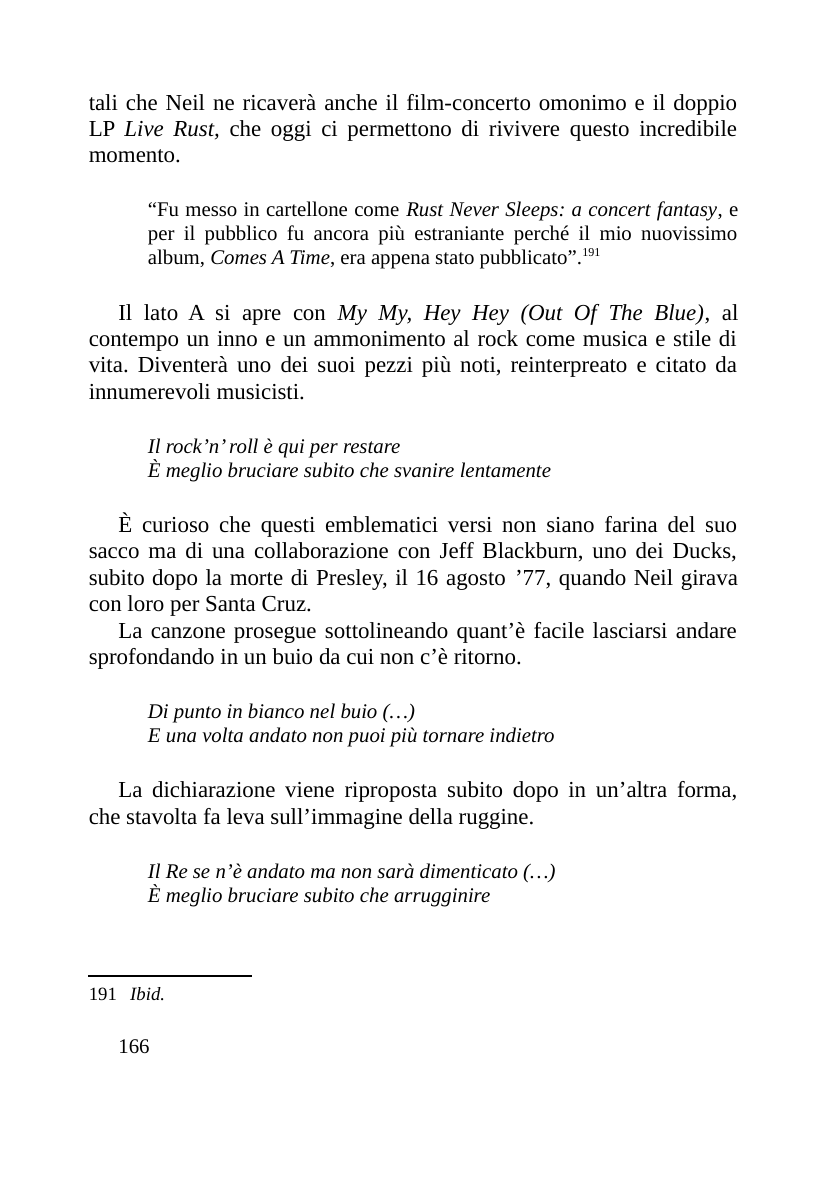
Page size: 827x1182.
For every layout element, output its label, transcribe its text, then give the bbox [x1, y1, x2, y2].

text La dichiarazione viene riproposta subito dopo in un’altra forma, che stavolta fa leva sull’immagine della ruggine. [88, 776, 738, 829]
text È curioso che questi emblematici versi non siano farina del suo sacco ma di una collaborazione con Jeff Blackburn, uno dei Ducks, subito dopo la morte di Presley, il 16 agosto ’77, quando Neil girava con loro per Santa Cruz. [88, 511, 738, 617]
text Di punto in bianco nel buio (…) [88, 699, 738, 723]
text tali che Neil ne ricaverà anche il film-concerto omonimo e il doppio LP Live Rust, che oggi ci permettono di rivivere questo incredibile momento. [88, 88, 738, 168]
text “Fu messo in cartellone come Rust Never Sleeps: a concert fantasy, e per il pubblico fu ancora più estraniante perché il mio nuovissimo album, Comes A Time, era appena stato pubblicato”. [148, 197, 738, 269]
text È meglio bruciare subito che arrugginire [88, 883, 738, 907]
text Il rock’n’ roll è qui per restare [88, 434, 738, 458]
text È meglio bruciare subito che svanire lentamente [88, 458, 738, 482]
text Il lato A si apre con My My, Hey Hey (Out Of The Blue), al contempo un inno e un ammonimento al rock come musica e stile di vita. Diventerà uno dei suoi pezzi più noti, reinterpreato e citato da innumerevoli musicisti. [88, 299, 738, 404]
text Ibid. [88, 982, 738, 1004]
text Il Re se n’è andato ma non sarà dimenticato (…) [88, 859, 738, 883]
text E una volta andato non puoi più tornare indietro [88, 723, 738, 747]
text La canzone prosegue sottolineando quant’è facile lasciarsi andare sprofondando in un buio da cui non c’è ritorno. [88, 617, 738, 669]
